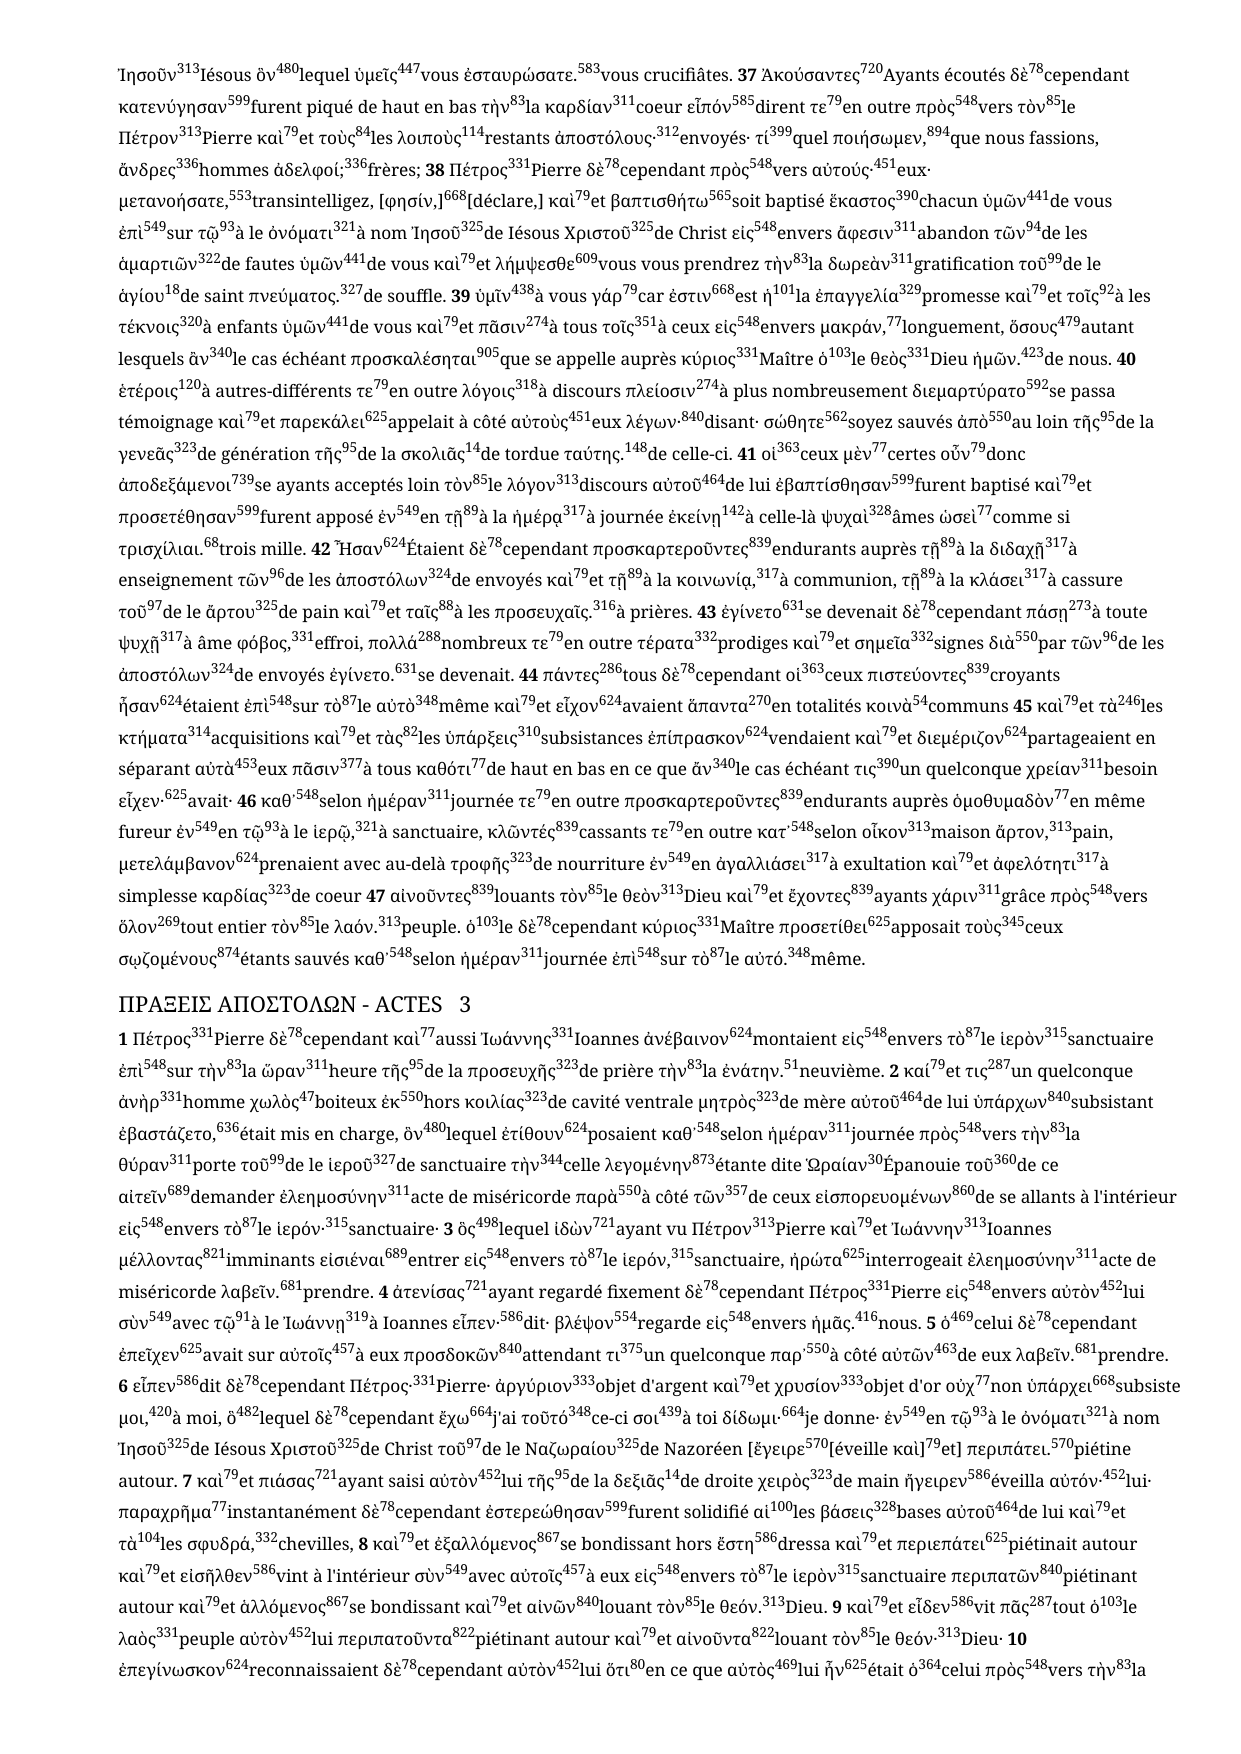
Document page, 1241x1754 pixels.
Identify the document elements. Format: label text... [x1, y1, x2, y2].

text ΠΡΑΞΕΙΣ ΑΠΟΣΤΟΛΩΝ - ACTES 3 [118, 989, 1181, 1019]
text 1 Καὶ79Et ἐν549en τῷ354à ce συμπληροῦσθαι692être fait plénitude ensemble τὴν83la ἡμέραν311journée τῆς95de la πεντηκοστῆς323de pentecôte ἦσαν624étaient πάντες389tous ὁμοῦ77au même lieu ἐπὶ548sur τὸ87le αὐτό.348même. 2 καὶ79et ἐγένετο592se devint ἄφνω77tout à coup ἐκ550hors τοῦ97de le οὐρανοῦ325de ciel ἦχος331écho ὥσπερ80comme certes φερομένης883de étante portée πνοῆς323de souffle βιαίας14de violent καὶ79et ἐπλήρωσεν586fit plénitude ὅλον269tout entier τὸν85le οἶκον313maison οὗ77où ἦσαν624étaient καθήμενοι866se étants assis 3 καὶ79et ὤφθησαν599furent vu αὐτοῖς457à eux διαμεριζόμεναι864se partageantes en séparant γλῶσσαι328langues ὡσεὶ80comme si πυρὸς327de feu καὶ79et ἐκάθισεν586assit ἐφ᾽548sur ἕνα53un ἕκαστον269chacun αὐτῶν,463de eux, 4 καὶ79et ἐπλήσθησαν599furent rempli πάντες389tous πνεύματος327de souffle ἁγίου18de saint καὶ79et ἤρξαντο591se originèrent λαλεῖν689bavarder ἑτέραις118à autres-différentes γλώσσαις316à langues καθὼς77de haut en bas comme τὸ105le πνεῦμα333souffle ἐδίδου625donnait ἀποφθέγγεσθαι690se proférer au loin αὐτοῖς.457à eux. 5 Ἦσαν624Étaient δὲ78cependant εἰς547envers Ἰερουσαλὴμ317à Ierousalem κατοικοῦντες839établissants maison d'habitation Ἰουδαῖοι,70Ioudaiens, ἄνδρες330hommes εὐλαβεῖς21précautionneux ἀπὸ550au loin παντὸς283de tout ἔθνους327de ethnie τῶν359de ces ὑπὸ548sous τὸν85le οὐρανόν.313ciel. 6 γενομένης732de se ayante devenue δὲ78cependant τῆς95de la φωνῆς323de voix ταύτης148de celle-ci συνῆλθεν586vint ensemble τὸ105le πλῆθος333multitude καὶ79et συνεχύθη,600fut versé ensemble dans la confusion, ὅτι80en ce que ἤκουον624écoutaient εἷς71un ἕκαστος287chacun τῇ249à la ἰδίᾳ119à en propre διαλέκτῳ317à dialecte λαλούντων833de bavardants αὐτῶν.463de eux. 7 ἐξίσταντο630se extasiaient δὲ78cependant πάντες389tous καὶ79et ἐθαύμαζον624étonnaient λέγοντες·839disants· οὐχ340non ἰδοὺ306voici ἅπαντες286en totalités οὗτοί363ceux-ci εἰσιν667sont οἱ497ceux λαλοῦντες839bavardants Γαλιλαῖοι;46Galiléens; 8 καὶ79et πῶς77comment? ἡμεῖς430nous ἀκούομεν663nous écoutons ἕκαστος390chacun τῇ81à la ἰδίᾳ119à en propre διαλέκτῳ317à dialecte ἡμῶν423de nous ἐν549en ᾗ484à laquelle ἐγεννήθημεν;595nous fûmes engendré; 9 Πάρθοι330Parthes καὶ79et Μῆδοι330Mèdes καὶ79et Ἐλαμῖται330Élamites καὶ79et οἱ363ceux κατοικοῦντες839établissants maison d'habitation τὴν83la Μεσοποταμίαν,311Mésopotamie, Ἰουδαίαν311Ioudaia τε79en outre καὶ79et Καππαδοκίαν,311Kapadokya, Πόντον313Pontus καὶ79et τὴν83la Ἀσίαν,311Asie, 10 Φρυγίαν311Phrygie τε79en outre καὶ79et Παμφυλίαν,311Pamphylie, Αἴγυπτον311Égypte καὶ79et τὰ86les μέρη314parts τῆς95de la Λιβύης323de Libye τῆς356de celle κατὰ548selon Κυρήνην,311Cyrène, καὶ79et οἱ363ceux ἐπιδημοῦντες839surpeuplants Ῥωμαῖοι,70Romains, 11 Ἰουδαῖοί70Ioudaiens τε79en outre καὶ79et προσήλυτοι,330prosélytes, Κρῆτες330Crétois καὶ79et Ἄραβες,330Arabes, ἀκούομεν663nous écoutons λαλούντων833de bavardants αὐτῶν463de eux ταῖς88à les ἡμετέραις221à nôtres γλώσσαις316à langues τὰ86les μεγαλεῖα54grandioses τοῦ97de le θεοῦ.325de Dieu. 12 ἐξίσταντο630se extasiaient δὲ78cependant πάντες389tous καὶ79et διηποροῦντο,630se hésitaient complètement, ἄλλος390autre πρὸς548vers ἄλλον373autre λέγοντες·839disants· τί412quel θέλει668veut τοῦτο348ce-ci εἶναι;689être; 13 ἕτεροι389autres-différents δὲ78cependant διαχλευάζοντες839moquants au travers ἔλεγον624disaient ὅτι80en ce que γλεύκους327de moût μεμεστωμένοι812ayants étés rendus pleins εἰσίν.667sont. 14 Σταθεὶς760Ayant été dressé δὲ78cependant ὁ103le Πέτρος331Pierre σὺν549avec τοῖς90à les ἕνδεκα58à onze ἐπῆρεν586suréleva τὴν83la φωνὴν311voix αὐτοῦ464de lui καὶ79et ἀπεφθέγξατο592se proféra au loin αὐτοῖς·457à eux· ἄνδρες336hommes Ἰουδαῖοι75Ioudaiens καὶ79et οἱ368ceux κατοικοῦντες844établissants maison d'habitation Ἰερουσαλὴμ311Ierousalem πάντες,393tous, τοῦτο366ce-ci ὑμῖν438à vous γνωστὸν49connu ἔστω572soit καὶ79et ἐνωτίσασθε557que vous vous prêtez l'oreille τὰ86les ῥήματά314oraux μου.424de moi. 15 οὐ77non γὰρ79car ὡς80comme ὑμεῖς447vous ὑπολαμβάνετε665vous prenez en dessous οὗτοι363ceux-ci μεθύουσιν,667délirent en ivresse, ἔστιν668est γὰρ79car ὥρα329heure τρίτη212troisième τῆς95de la ἡμέρας,323de journée, 16 ἀλλὰ79mais τοῦτό366ce-ci ἐστιν668est τὸ366ce εἰρημένον815ayant été dit διὰ550par τοῦ97de le προφήτου325de prophète Ἰωήλ·325de Ioel· 17 καὶ79et ἔσται612se sera ἐν549en ταῖς88à les ἐσχάταις205à dernières ἡμέραις,316à journées, λέγει668dit ὁ103le θεός,331Dieu, ἐκχεῶ602je déverserai ἀπὸ550au loin τοῦ99de le πνεύματός327de souffle μου424de moi ἐπὶ548sur πᾶσαν267toute σάρκα,311chair, καὶ79et προφητεύσουσιν605prophétiseront οἱ102les υἱοὶ330fils ὑμῶν441de vous καὶ79et αἱ100les θυγατέρες328filles ὑμῶν441de vous καὶ79et οἱ102les νεανίσκοι330adolescents ὑμῶν441de vous ὁράσεις310visions ὄψονται611se verront καὶ79et οἱ102les πρεσβύτεροι70plus anciens ὑμῶν441de vous ἐνυπνίοις320à rêves ἐνυπνιασθήσονται·618seront rêvé· 18 καί79et γε340du moins ἐπὶ548sur τοὺς84les δούλους312mâles esclaves μου424de moi καὶ79et ἐπὶ548sur τὰς82les δούλας310femelles esclaves μου424de moi ἐν549en ταῖς88à les ἡμέραις316à journées ἐκείναις141à celles-là ἐκχεῶ602je déverserai ἀπὸ550au loin τοῦ99de le πνεύματός327de souffle μου,424de moi, καὶ79et προφητεύσουσιν.605prophétiseront. 19 καὶ79et δώσω602je donnerai τέρατα314prodiges ἐν549en τῷ91à le οὐρανῷ319à ciel ἄνω77en haut καὶ79et σημεῖα314signes ἐπὶ550sur τῆς95de la γῆς323de terre κάτω,77vers le bas, αἷμα315sang καὶ79et πῦρ315feu καὶ79et ἀτμίδα311vapeur καπνοῦ.325de fumée. 20 ὁ103le ἥλιος331soleil μεταστραφήσεται619sera tourné au-delà εἰς548envers σκότος315ténèbre καὶ79et ἡ101la σελήνη329lune εἰς548envers αἷμα,315sang, πρὶν80avant ἐλθεῖν681venir ἡμέραν311journée κυρίου325de Maître τὴν83la μεγάλην2grande καὶ79et ἐπιφανῆ.2épiphane. 21 καὶ79et ἔσται612se sera πᾶς390tout ὃς498lequel ἂν340le cas échéant ἐπικαλέσηται905que se surnomme τὸ87le ὄνομα315nom κυρίου325de Maître σωθήσεται.619sera sauvé. 22 Ἄνδρες336Hommes Ἰσραηλῖται,336Israélites, ἀκούσατε553écoutez τοὺς84les λόγους312discours τούτους·137ceux-ci· Ἰησοῦν313Iésous τὸν85le Ναζωραῖον,313Nazoréen, ἄνδρα313homme ἀποδεδειγμένον796ayant été montré loin ἀπὸ550au loin τοῦ97de le θεοῦ325de Dieu εἰς548envers ὑμᾶς436vous δυνάμεσιν316à puissances καὶ79et τέρασιν320à prodiges καὶ79et σημείοις320à signes οἷς487à lesquels ἐποίησεν586fit δι᾽550par αὐτοῦ464de lui ὁ103le θεὸς331Dieu ἐν549en μέσῳ61à au milieu ὑμῶν441de vous καθὼς77de haut en bas comme αὐτοὶ523vous-mêmes οἴδατε,639vous avez su, 23 τοῦτον346celui-ci τῇ89à la ὡρισμένῃ799à ayante étée limitée βουλῇ317à dessein καὶ79et προγνώσει317à préconnaissance τοῦ97de le θεοῦ325de Dieu ἔκδοτον53livré διὰ550par χειρὸς323de main ἀνόμων64de sans lois προσπήξαντες720ayants fichés auprès ἀνείλατε,583vous saisîtes de bas en haut, 24 ὃν480lequel ὁ103le θεὸς331Dieu ἀνέστησεν586redressa λύσας721ayant délié τὰς82les ὠδῖνας310douleurs d'accouchements τοῦ97de le θανάτου,325de trépas, καθότι80de haut en bas en ce que οὐκ77non ἦν625était δυνατὸν49puissant κρατεῖσθαι692être saisi avec force αὐτὸν452lui ὑπ᾽550sous αὐτοῦ.464de lui. 25 Δαυὶδ331Dauid γὰρ79car λέγει668dit εἰς548envers αὐτόν·452lui· προορώμην627je me voyais en avant τὸν85le κύριον313Maître ἐνώπιόν552en devant μου424de moi διὰ550par παντός,384de tout, ὅτι80en ce que ἐκ550hors δεξιῶν66de droits μού424de moi ἐστιν668est ἵνα80afin que μὴ77ne pas σαλευθῶ.907que je sois ébranlé. 26 διὰ548par le fait de τοῦτο348ce-ci ηὐφράνθη600fut réjoui ἡ101la καρδία329coeur μου424de moi καὶ79et ἠγαλλιάσατο592se exulta ἡ101la γλῶσσά329langue μου,424de moi, ἔτι77encore δὲ78cependant καὶ77aussi ἡ101la σάρξ329chair μου424de moi κατασκηνώσει606dressera tente contre ἐπ᾽549sur ἐλπίδι,317à espérance, 27 ὅτι80en ce que οὐκ77non ἐγκαταλείψεις604tu délaisseras en contrebas τὴν83la ψυχήν311âme μου424de moi εἰς548envers ᾅδην313séjour des morts οὐδὲ79non cependant δώσεις604tu donneras τὸν85le ὅσιόν53sacré σου442de toi ἰδεῖν681voir διαφθοράν.311corruption à travers. 28 ἐγνώρισάς584tu fis connaître μοι420à moi ὁδοὺς310chemins ζωῆς,323de vie, πληρώσεις604tu feras plénitude με417moi εὐφροσύνης323de réjouissance μετὰ550avec τοῦ99de le προσώπου327de face σου.442de toi. 29 Ἄνδρες336Hommes ἀδελφοί,336frères, ἐξὸν842étant permis εἰπεῖν681dire μετὰ550avec παρρησίας323de oralité franche πρὸς548vers ὑμᾶς436vous περὶ550autour τοῦ97de le πατριάρχου325de patriarche Δαυὶδ325de Dauid ὅτι80en ce que καὶ79et ἐτελεύτησεν586parvint à l'achèvement καὶ79et ἐτάφη,600fut enseveli, καὶ79et τὸ105le μνῆμα333monument αὐτοῦ464de lui ἔστιν668est ἐν549en ἡμῖν419à nous ἄχρι552jusqu'à l'extrémité τῆς95de la ἡμέρας323de journée ταύτης.148de celle-ci. 30 προφήτης331prophète οὖν79donc ὑπάρχων840subsistant καὶ79et εἰδὼς783ayant su ὅτι80en ce que ὅρκῳ319à serment ὤμοσεν586jura αὐτῷ458à lui ὁ103le θεὸς331Dieu ἐκ550hors καρποῦ325de fruit τῆς95de la ὀσφύος323de flanc αὐτοῦ464de lui καθίσαι681asseoir ἐπὶ548sur τὸν85le θρόνον313trône αὐτοῦ,464de lui, 31 προϊδὼν721ayant vu en avant ἐλάλησεν586bavarda περὶ550autour τῆς95de la ἀναστάσεως323de redressement τοῦ97de le Χριστοῦ325de Christ ὅτι80en ce que οὔτε79ni ἐγκατελείφθη600fut délaissé en contrebas εἰς548envers ᾅδην313séjour des morts οὔτε79ni ἡ101la σὰρξ329chair αὐτοῦ464de lui εἶδεν586vit διαφθοράν.311corruption à travers. 32 τοῦτον138celui-ci τὸν85le Ἰησοῦν313Iésous ἀνέστησεν586redressa ὁ103le θεός,331Dieu, οὗ492de lequel πάντες389tous ἡμεῖς430nous ἐσμεν663nous sommes μάρτυρες·330témoins· 33 τῇ89à la δεξιᾷ57à droite οὖν79donc τοῦ97de le θεοῦ325de Dieu ὑψωθείς,760ayant été haussé, τήν83la τε79en outre ἐπαγγελίαν311promesse τοῦ99de le πνεύματος327de souffle τοῦ99de le ἁγίου18de saint λαβὼν721ayant pris παρὰ550à côté τοῦ97de le πατρός,325de père, ἐξέχεεν586déversa τοῦτο348ce-ci ὃ482lequel ὑμεῖς447vous [καὶ]79[et] βλέπετε665vous regardez καὶ79et ἀκούετε.665vous écoutez. 34 οὐ77non γὰρ79car Δαυὶδ331Dauid ἀνέβη586monta εἰς548envers τοὺς84les οὐρανούς,312cieux, λέγει668dit δὲ78cependant αὐτός·542lui-même· εἶπεν586dit [ὁ]364[celui] κύριος331Maître τῷ91à le κυρίῳ319à Maître μου·424de moi· κάθου574te sois assis ἐκ550hors δεξιῶν66de droits μου,424de moi, 35 ἕως80jusqu'à ce que ἂν340le cas échéant θῶ895que je pose τοὺς84les ἐχθρούς52ennemis σου442de toi ὑποπόδιον315sous-pied τῶν96de les ποδῶν324de pieds σου.442de toi. 36 ἀσφαλῶς77en sécurité οὖν79donc γινωσκέτω572connaisse πᾶς287tout οἶκος331maison Ἰσραὴλ325de Israël ὅτι80en ce que καὶ79et κύριον313Maître αὐτὸν452lui καὶ79et χριστὸν313Christ ἐποίησεν586fit ὁ103le θεός,331Dieu, τοῦτον138celui-ci τὸν85le Ἰησοῦν313Iésous ὃν480lequel ὑμεῖς447vous ἐσταυρώσατε.583vous crucifiâtes. 37 Ἀκούσαντες720Ayants écoutés δὲ78cependant κατενύγησαν599furent piqué de haut en bas τὴν83la καρδίαν311coeur εἶπόν585dirent τε79en outre πρὸς548vers τὸν85le Πέτρον313Pierre καὶ79et τοὺς84les λοιποὺς114restants ἀποστόλους·312envoyés· τί399quel ποιήσωμεν,894que nous fassions, ἄνδρες336hommes ἀδελφοί;336frères; 38 Πέτρος331Pierre δὲ78cependant πρὸς548vers αὐτούς·451eux· μετανοήσατε,553transintelligez, [φησίν,]668[déclare,] καὶ79et βαπτισθήτω565soit baptisé ἕκαστος390chacun ὑμῶν441de vous ἐπὶ549sur τῷ93à le ὀνόματι321à nom Ἰησοῦ325de Iésous Χριστοῦ325de Christ εἰς548envers ἄφεσιν311abandon τῶν94de les ἁμαρτιῶν322de fautes ὑμῶν441de vous καὶ79et λήμψεσθε609vous vous prendrez τὴν83la δωρεὰν311gratification τοῦ99de le ἁγίου18de saint πνεύματος.327de souffle. 39 ὑμῖν438à vous γάρ79car ἐστιν668est ἡ101la ἐπαγγελία329promesse καὶ79et τοῖς92à les τέκνοις320à enfants ὑμῶν441de vous καὶ79et πᾶσιν274à tous τοῖς351à ceux εἰς548envers μακράν,77longuement, ὅσους479autant lesquels ἂν340le cas échéant προσκαλέσηται905que se appelle auprès κύριος331Maître ὁ103le θεὸς331Dieu ἡμῶν.423de nous. 40 ἑτέροις120à autres-différents τε79en outre λόγοις318à discours πλείοσιν274à plus nombreusement διεμαρτύρατο592se passa témoignage καὶ79et παρεκάλει625appelait à côté αὐτοὺς451eux λέγων·840disant· σώθητε562soyez sauvés ἀπὸ550au loin τῆς95de la γενεᾶς323de génération τῆς95de la σκολιᾶς14de tordue ταύτης.148de celle-ci. 41 οἱ363ceux μὲν77certes οὖν79donc ἀποδεξάμενοι739se ayants acceptés loin τὸν85le λόγον313discours αὐτοῦ464de lui ἐβαπτίσθησαν599furent baptisé καὶ79et προσετέθησαν599furent apposé ἐν549en τῇ89à la ἡμέρᾳ317à journée ἐκείνῃ142à celle-là ψυχαὶ328âmes ὡσεὶ77comme si τρισχίλιαι.68trois mille. 42 Ἦσαν624Étaient δὲ78cependant προσκαρτεροῦντες839endurants auprès τῇ89à la διδαχῇ317à enseignement τῶν96de les ἀποστόλων324de envoyés καὶ79et τῇ89à la κοινωνίᾳ,317à communion, τῇ89à la κλάσει317à cassure τοῦ97de le ἄρτου325de pain καὶ79et ταῖς88à les προσευχαῖς.316à prières. 43 ἐγίνετο631se devenait δὲ78cependant πάσῃ273à toute ψυχῇ317à âme φόβος,331effroi, πολλά288nombreux τε79en outre τέρατα332prodiges καὶ79et σημεῖα332signes διὰ550par τῶν96de les ἀποστόλων324de envoyés ἐγίνετο.631se devenait. 44 πάντες286tous δὲ78cependant οἱ363ceux πιστεύοντες839croyants ἦσαν624étaient ἐπὶ548sur τὸ87le αὐτὸ348même καὶ79et εἶχον624avaient ἅπαντα270en totalités κοινὰ54communs 45 καὶ79et τὰ246les κτήματα314acquisitions καὶ79et τὰς82les ὑπάρξεις310subsistances ἐπίπρασκον624vendaient καὶ79et διεμέριζον624partageaient en séparant αὐτὰ453eux πᾶσιν377à tous καθότι77de haut en bas en ce que ἄν340le cas échéant τις390un quelconque χρείαν311besoin εἶχεν·625avait· 46 καθ᾽548selon ἡμέραν311journée τε79en outre προσκαρτεροῦντες839endurants auprès ὁμοθυμαδὸν77en même fureur ἐν549en τῷ93à le ἱερῷ,321à sanctuaire, κλῶντές839cassants τε79en outre κατ᾽548selon οἶκον313maison ἄρτον,313pain, μετελάμβανον624prenaient avec au-delà τροφῆς323de nourriture ἐν549en ἀγαλλιάσει317à exultation καὶ79et ἀφελότητι317à simplesse καρδίας323de coeur 47 αἰνοῦντες839louants τὸν85le θεὸν313Dieu καὶ79et ἔχοντες839ayants χάριν311grâce πρὸς548vers ὅλον269tout entier τὸν85le λαόν.313peuple. ὁ103le δὲ78cependant κύριος331Maître προσετίθει625apposait τοὺς345ceux σῳζομένους874étants sauvés καθ᾽548selon ἡμέραν311journée ἐπὶ548sur τὸ87le αὐτό.348même. [118, 59, 1181, 970]
text 1 Πέτρος331Pierre δὲ78cependant καὶ77aussi Ἰωάννης331Ioannes ἀνέβαινον624montaient εἰς548envers τὸ87le ἱερὸν315sanctuaire ἐπὶ548sur τὴν83la ὥραν311heure τῆς95de la προσευχῆς323de prière τὴν83la ἐνάτην.51neuvième. 2 καί79et τις287un quelconque ἀνὴρ331homme χωλὸς47boiteux ἐκ550hors κοιλίας323de cavité ventrale μητρὸς323de mère αὐτοῦ464de lui ὑπάρχων840subsistant ἐβαστάζετο,636était mis en charge, ὃν480lequel ἐτίθουν624posaient καθ᾽548selon ἡμέραν311journée πρὸς548vers τὴν83la θύραν311porte τοῦ99de le ἱεροῦ327de sanctuaire τὴν344celle λεγομένην873étante dite Ὡραίαν30Épanouie τοῦ360de ce αἰτεῖν689demander ἐλεημοσύνην311acte de miséricorde παρὰ550à côté τῶν357de ceux εἰσπορευομένων860de se allants à l'intérieur εἰς548envers τὸ87le ἱερόν·315sanctuaire· 3 ὃς498lequel ἰδὼν721ayant vu Πέτρον313Pierre καὶ79et Ἰωάννην313Ioannes μέλλοντας821imminants εἰσιέναι689entrer εἰς548envers τὸ87le ἱερόν,315sanctuaire, ἠρώτα625interrogeait ἐλεημοσύνην311acte de miséricorde λαβεῖν.681prendre. 4 ἀτενίσας721ayant regardé fixement δὲ78cependant Πέτρος331Pierre εἰς548envers αὐτὸν452lui σὺν549avec τῷ91à le Ἰωάννῃ319à Ioannes εἶπεν·586dit· βλέψον554regarde εἰς548envers ἡμᾶς.416nous. 5 ὁ469celui δὲ78cependant ἐπεῖχεν625avait sur αὐτοῖς457à eux προσδοκῶν840attendant τι375un quelconque παρ᾽550à côté αὐτῶν463de eux λαβεῖν.681prendre. 6 εἶπεν586dit δὲ78cependant Πέτρος·331Pierre· ἀργύριον333objet d'argent καὶ79et χρυσίον333objet d'or οὐχ77non ὑπάρχει668subsiste μοι,420à moi, ὃ482lequel δὲ78cependant ἔχω664j'ai τοῦτό348ce-ci σοι439à toi δίδωμι·664je donne· ἐν549en τῷ93à le ὀνόματι321à nom Ἰησοῦ325de Iésous Χριστοῦ325de Christ τοῦ97de le Ναζωραίου325de Nazoréen [ἔγειρε570[éveille καὶ]79et] περιπάτει.570piétine autour. 7 καὶ79et πιάσας721ayant saisi αὐτὸν452lui τῆς95de la δεξιᾶς14de droite χειρὸς323de main ἤγειρεν586éveilla αὐτόν·452lui· παραχρῆμα77instantanément δὲ78cependant ἐστερεώθησαν599furent solidifié αἱ100les βάσεις328bases αὐτοῦ464de lui καὶ79et τὰ104les σφυδρά,332chevilles, 8 καὶ79et ἐξαλλόμενος867se bondissant hors ἔστη586dressa καὶ79et περιεπάτει625piétinait autour καὶ79et εἰσῆλθεν586vint à l'intérieur σὺν549avec αὐτοῖς457à eux εἰς548envers τὸ87le ἱερὸν315sanctuaire περιπατῶν840piétinant autour καὶ79et ἁλλόμενος867se bondissant καὶ79et αἰνῶν840louant τὸν85le θεόν.313Dieu. 9 καὶ79et εἶδεν586vit πᾶς287tout ὁ103le λαὸς331peuple αὐτὸν452lui περιπατοῦντα822piétinant autour καὶ79et αἰνοῦντα822louant τὸν85le θεόν·313Dieu· 10 ἐπεγίνωσκον624reconnaissaient δὲ78cependant αὐτὸν452lui ὅτι80en ce que αὐτὸς469lui ἦν625était ὁ364celui πρὸς548vers τὴν83la ἐλεημοσύνην311acte de miséricorde καθήμενος867se étant assis ἐπὶ549sur τῇ89à la ὡραίᾳ8à épanouie πύλῃ317à porche τοῦ99de le ἱεροῦ327de sanctuaire καὶ79et ἐπλήσθησαν599furent rempli θάμβους327de effarement καὶ79et ἐκστάσεως323de extase ἐπὶ549sur τῷ354à ce συμβεβηκότι775à ayant arrivé avec αὐτῷ.458à lui. 11 Κρατοῦντος834de Saisissant avec force δὲ78cependant αὐτοῦ464de lui τὸν85le Πέτρον313Pierre καὶ79et τὸν85le Ἰωάννην313Ioannes συνέδραμεν586courut ensemble πᾶς287tout ὁ103le λαὸς331peuple πρὸς548vers αὐτοὺς451eux ἐπὶ549sur τῇ89à la στοᾷ317à portique τῇ350à celle καλουμένῃ878à étante appelée Σολομῶντος325de Solomon ἔκθαμβοι.70stupéfaits. 12 ἰδὼν721ayant vu δὲ78cependant ὁ103le Πέτρος331Pierre ἀπεκρίνατο592se répondit πρὸς548vers τὸν85le λαόν·313peuple· ἄνδρες336hommes Ἰσραηλῖται,336Israélites, τί399quel θαυμάζετε665vous étonnez ἐπὶ549sur τούτῳ354à ce-ci ἢ79ou ἡμῖν419à nous τί399quel ἀτενίζετε665vous regardez fixement ὡς80comme ἰδίᾳ119à en propre δυνάμει317à puissance ἢ79ou εὐσεβείᾳ317à piété πεποιηκόσιν773à ayants faits τοῦ360de ce περιπατεῖν689piétiner autour αὐτόν;452lui; 13 ὁ103le θεὸς331Dieu Ἀβραὰμ325de Abraam καὶ79et [ὁ364[celui θεὸς]331Dieu] Ἰσαὰκ325de Isaak καὶ79et [ὁ364[celui θεὸς]331Dieu] Ἰακώβ,325de Iakob, ὁ103le θεὸς331Dieu τῶν96de les πατέρων324de pères ἡμῶν,423de nous, ἐδόξασεν586glorifia τὸν85le παῖδα313jeune servant αὐτοῦ464de lui Ἰησοῦν313Iésous ὃν480lequel ὑμεῖς447vous μὲν340certes παρεδώκατε583vous transmîtes καὶ79et ἠρνήσασθε589vous vous niâtes κατὰ548selon πρόσωπον315face Πιλάτου,325de Pilatus, κρίναντος716de ayant jugé ἐκείνου358de celui-là ἀπολύειν·689délier au loin· 14 ὑμεῖς447vous δὲ78cependant τὸν85le ἅγιον53saint καὶ79et δίκαιον53juste ἠρνήσασθε589vous vous niâtes καὶ79et ᾐτήσασθε589vous vous demandâtes ἄνδρα313homme φονέα313meurtrier χαρισθῆναι683être fait grâce ὑμῖν,438à vous, 15 τὸν85le δὲ78cependant ἀρχηγὸν313chef conducteur τῆς95de la ζωῆς323de vie ἀπεκτείνατε583vous tuâtes catégoriquement ὃν480lequel ὁ103le θεὸς331Dieu ἤγειρεν586éveilla ἐκ550hors νεκρῶν,64de morts, οὗ492de lequel ἡμεῖς430nous μάρτυρές330témoins ἐσμεν.663nous sommes. 16 καὶ79et ἐπὶ549sur τῇ89à la πίστει317à croyance τοῦ99de le ὀνόματος327de nom αὐτοῦ464de lui τοῦτον346celui-ci ὃν480lequel θεωρεῖτε665vous observez καὶ79et οἴδατε,639vous avez su, ἐστερέωσεν586solidifia τὸ105le ὄνομα333nom αὐτοῦ,464de lui, καὶ79et ἡ101la πίστις329croyance ἡ496celle δι᾽550par αὐτοῦ464de lui ἔδωκεν586donna αὐτῷ458à lui τὴν83la ὁλοκληρίαν311intégralité ταύτην136celle-ci ἀπέναντι552depuis en-devant πάντων383de tous ὑμῶν.441de vous. 17 Καὶ79Et νῦν,77maintenant, ἀδελφοί,336frères, οἶδα638j'ai su ὅτι80en ce que κατὰ548selon ἄγνοιαν311méconnaissance ἐπράξατε583vous pratiquâtes ὥσπερ80comme certes καὶ77aussi οἱ102les ἄρχοντες330chefs ὑμῶν·441de vous· 18 ὁ103le δὲ78cependant θεός,331Dieu, ἃ481lesquels προκατήγγειλεν586annonça de haut en bas d'avance διὰ550par στόματος327de bouche πάντων280de tous τῶν96de les προφητῶν324de prophètes παθεῖν681souffrir τὸν85le χριστὸν313Christ αὐτοῦ,464de lui, ἐπλήρωσεν586fit plénitude οὕτως.77ainsi. 19 μετανοήσατε553transintelligez οὖν79donc καὶ79et ἐπιστρέψατε553tournez sur εἰς548envers τὸ348ce ἐξαλειφθῆναι683être effacé ὑμῶν441de vous τὰς82les ἁμαρτίας,310fautes, 20 ὅπως80de telle manière que ἂν340le cas échéant ἔλθωσιν898que viennent καιροὶ330moments ἀναψύξεως323de haute fraîcheur ἀπὸ550au loin προσώπου327de face τοῦ97de le κυρίου325de Maître καὶ79et ἀποστείλῃ899que envoie τὸν346celui προκεχειρισμένον796ayant été mainmis en avant ὑμῖν438à vous χριστὸν313Christ Ἰησοῦν,313Iésous, 21 ὃν480lequel δεῖ668attache de lien οὐρανὸν313ciel μὲν340certes δέξασθαι682se accepter ἄχρι552jusqu'à l'extrémité χρόνων324de temps ἀποκαταστάσεως323de rétablissement complet πάντων385de tous ὧν493de lesquels ἐλάλησεν586bavarda ὁ103le θεὸς331Dieu διὰ550par στόματος327de bouche τῶν96de les ἁγίων64de saints ἀπ᾽550au loin αἰῶνος325de ère αὐτοῦ464de lui προφητῶν.324de prophètes. 22 Μωϋσῆς331Môusês μὲν77certes εἶπεν586dit ὅτι80en ce que προφήτην313prophète ὑμῖν438à vous ἀναστήσει606redressera κύριος331Maître ὁ103le θεὸς331Dieu ὑμῶν441de vous ἐκ550hors τῶν96de les ἀδελφῶν324de frères ὑμῶν441de vous ὡς80comme ἐμέ·417moi· αὐτοῦ464de lui ἀκούσεσθε609vous vous écouterez κατὰ548selon πάντα374tous ὅσα481autant lesquels ἂν340le cas échéant λαλήσῃ899que bavarde πρὸς548vers ὑμᾶς.436vous. 23 ἔσται612se sera δὲ78cependant πᾶσα285toute ψυχὴ329âme ἥτις496laquelle une quelconque ἐὰν340si le cas échéant μὴ77ne pas ἀκούσῃ899que écoute τοῦ97de le προφήτου325de prophète ἐκείνου150de celui-là ἐξολεθρευθήσεται619sera péri à l'excès ἐκ550hors τοῦ97de le λαοῦ.325de peuple. 24 καὶ77aussi πάντες286tous δὲ78cependant οἱ102les προφῆται330prophètes ἀπὸ550au loin Σαμουὴλ325de Samouel καὶ79et τῶν357de ceux καθεξῆς77successivement ὅσοι497autant lesquels ἐλάλησαν585bavardèrent καὶ77aussi κατήγγειλαν585annoncèrent de haut en bas τὰς82les ἡμέρας310journées ταύτας.135celles-ci. 25 ὑμεῖς447vous ἐστε665vous êtes οἱ102les υἱοὶ330fils τῶν96de les προφητῶν324de prophètes καὶ79et τῆς95de la διαθήκης323de disposition ἧς490de laquelle διέθετο592se disposa ὁ103le θεὸς331Dieu πρὸς548vers τοὺς84les πατέρας312pères ὑμῶν441de vous λέγων840disant πρὸς548vers Ἀβραάμ·313Abraam· καὶ79et ἐν549en τῷ93à le σπέρματί321à semence σου442de toi [ἐν]ευλογηθήσονται618seront élogié dans πᾶσαι284toutes αἱ100les πατριαὶ328lignées de patriarches τῆς95de la γῆς.323de terre. 26 ὑμῖν438à vous πρῶτον77premièrement ἀναστήσας721ayant redressé ὁ103le θεὸς331Dieu τὸν85le παῖδα313jeune servant αὐτοῦ464de lui ἀπέστειλεν586envoya αὐτὸν452lui εὐλογοῦντα822élogiant ὑμᾶς436vous ἐν549en τῷ354à ce ἀποστρέφειν689détourner ἕκαστον373chacun ἀπὸ550au loin τῶν94de les πονηριῶν322de méchancetés ὑμῶν.441de vous. [118, 1023, 1181, 1682]
